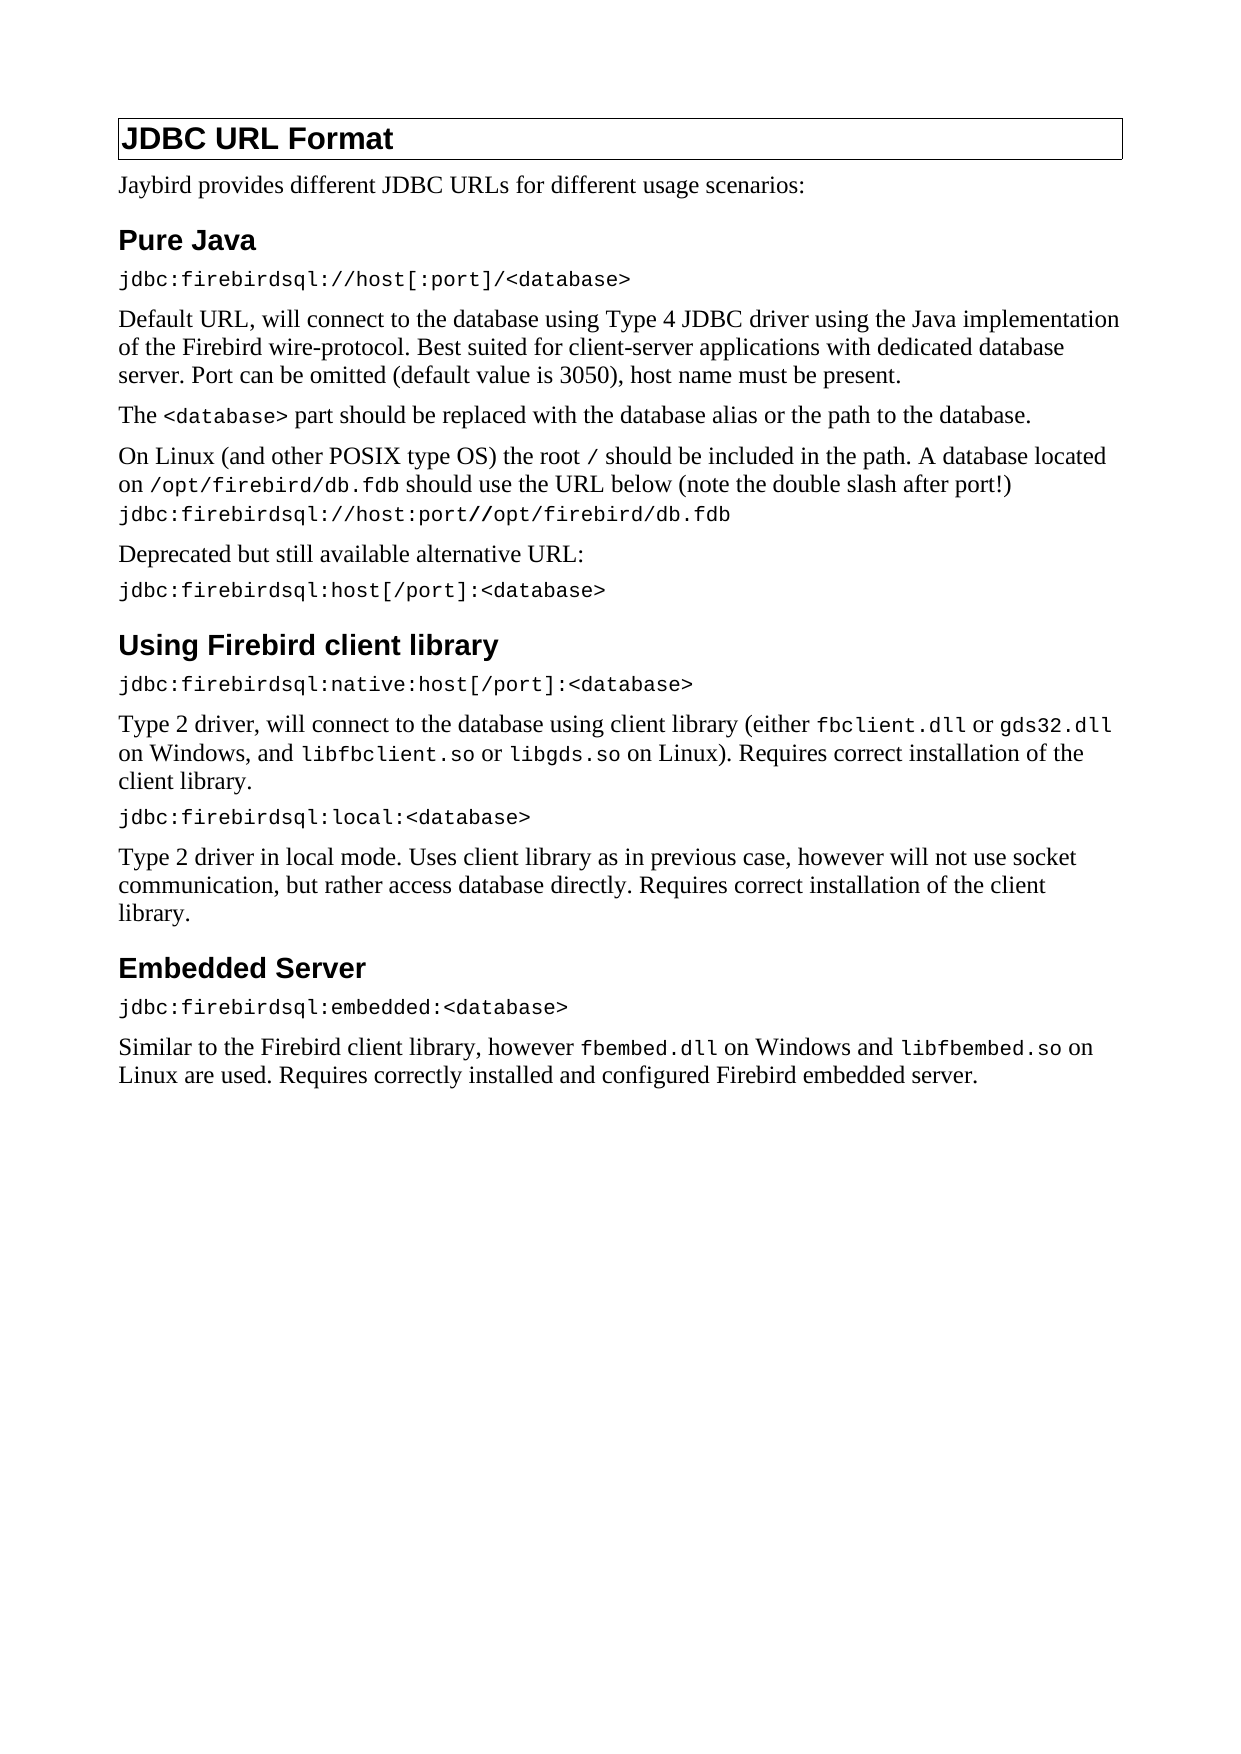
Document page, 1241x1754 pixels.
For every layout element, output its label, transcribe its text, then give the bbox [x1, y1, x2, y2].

text Jaybird provides different JDBC URLs for different usage scenarios: [118, 171, 1122, 199]
text jdbc:firebirdsql:host[/port]:<database> [118, 580, 1122, 604]
text Default URL, will connect to the database using Type 4 JDBC driver using the Java implementation of the Firebird wire-protocol. Best suited for client-server applications with dedicated database server. Port can be omitted (default value is 3050), host name must be present. [118, 305, 1122, 388]
text jdbc:firebirdsql:native:host[/port]:<database> [118, 674, 1122, 698]
text Type 2 driver in local mode. Uses client library as in previous case, however will not use socket communication, but rather access database directly. Requires correct installation of the client library. [118, 843, 1122, 927]
text Deprecated but still available alternative URL: [118, 540, 1122, 568]
subtitle Using Firebird client library [118, 629, 1122, 662]
text jdbc:firebirdsql:local:<database> [118, 807, 1122, 831]
text jdbc:firebirdsql:embedded:<database> [118, 997, 1122, 1020]
text Type 2 driver, will connect to the database using client library (either fbclient.dll or gds32.dll on Windows, and libfbclient.so or libgds.so on Linux). Requires correct installation of the client library. [118, 710, 1122, 795]
text On Linux (and other POSIX type OS) the root / should be included in the path. A database located on /opt/firebird/db.fdb should use the URL below (note the double slash after port!) jdbc:firebirdsql://host:port//opt/firebird/db.fdb [118, 442, 1122, 528]
text jdbc:firebirdsql://host[:port]/<database> [118, 269, 1122, 293]
text Similar to the Firebird client library, however fbembed.dll on Windows and libfbembed.so on Linux are used. Requires correctly installed and configured Firebird embedded server. [118, 1033, 1122, 1089]
subtitle JDBC URL Format [119, 119, 1122, 159]
text The <database> part should be replaced with the database alias or the path to the database. [118, 401, 1122, 429]
subtitle Pure Java [118, 224, 1122, 257]
subtitle Embedded Server [118, 952, 1122, 984]
